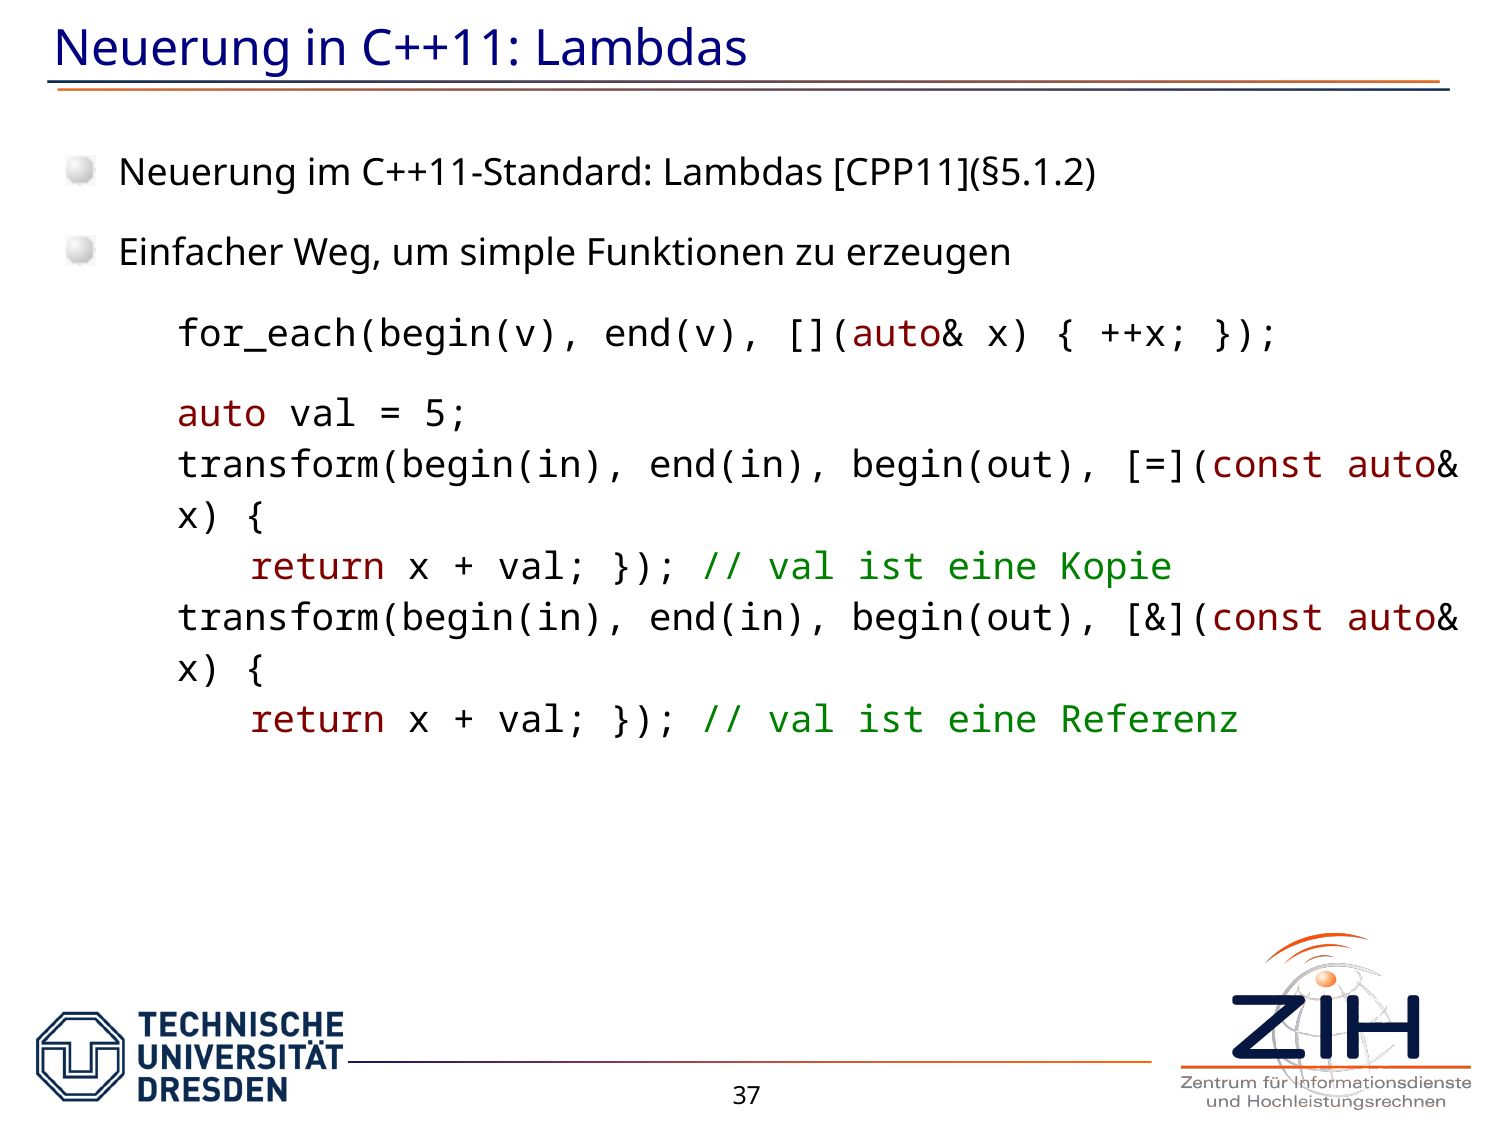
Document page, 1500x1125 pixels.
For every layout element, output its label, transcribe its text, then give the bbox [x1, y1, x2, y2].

picture [35, 1011, 343, 1102]
title Neuerung in C++11: Lambdas [53, 12, 1453, 81]
picture [47, 80, 1450, 91]
list Neuerung im C++11-Standard: Lambdas [CPP11](§5.1.2) Einfacher Weg, um simple Funktionen zu erzeugen for_each(begin(v), end(v), [](auto& x) { ++x; }); auto val = 5; transform(begin(in), end(in), begin(out), [=](const auto& x) { return x + val; }); // val ist eine Kopie transform(begin(in), end(in), begin(out), [&](const auto& x) { return x + val; }); // val ist eine Referenz [29, 118, 1486, 771]
picture [1181, 933, 1471, 1110]
